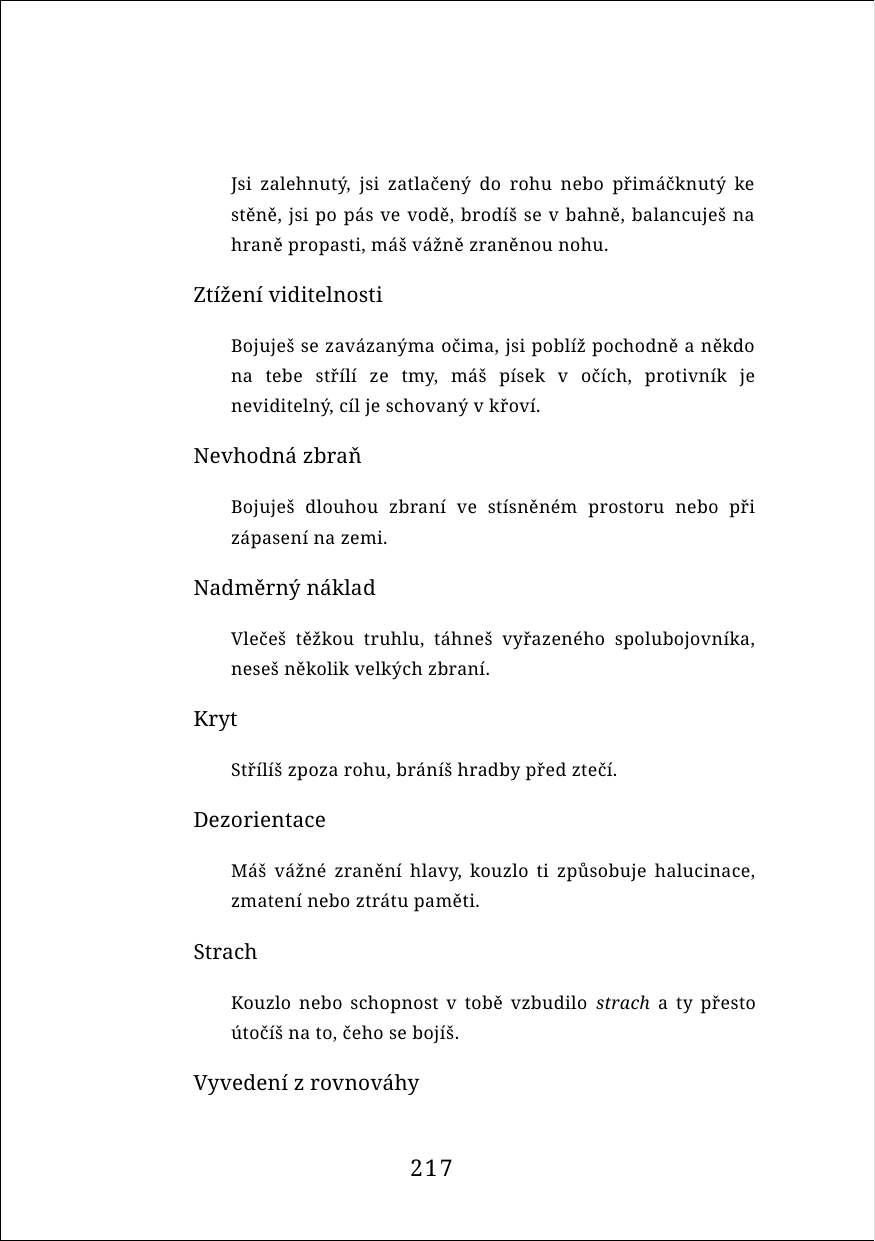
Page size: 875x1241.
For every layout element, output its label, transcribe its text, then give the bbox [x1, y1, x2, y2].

list Střílíš zpoza rohu, bráníš hradby před ztečí. [193, 758, 756, 782]
list Máš vážné zranění hlavy, kouzlo ti způsobuje halucinace, zmatení nebo ztrátu paměti. [193, 859, 756, 913]
list Strach [156, 937, 756, 965]
list Bojuješ se zavázanýma očima, jsi poblíž pochodně a někdo na tebe střílí ze tmy, máš písek v očích, protivník je neviditelný, cíl je schovaný v křoví. [193, 333, 756, 418]
list Bojuješ dlouhou zbraní ve stísněném prostoru nebo při zápasení na zemi. [193, 495, 756, 549]
list Vlečeš těžkou truhlu, táhneš vyřazeného spolubojovníka, neseš několik velkých zbraní. [193, 626, 756, 681]
list Kryt [156, 704, 756, 733]
list Dezorientace [156, 806, 756, 834]
list Vyvedení z rovnováhy [156, 1068, 756, 1097]
list Ztížení viditelnosti [156, 280, 756, 308]
list Kouzlo nebo schopnost v tobě vzbudilo strach a ty přesto útočíš na to, čeho se bojíš. [193, 990, 756, 1044]
list Nadměrný náklad [156, 573, 756, 601]
list Jsi zalehnutý, jsi zatlačený do rohu nebo přimáčknutý ke stěně, jsi po pás ve vodě, brodíš se v bahně, balancuješ na hraně propasti, máš vážně zraněnou nohu. [193, 172, 756, 256]
list Nevhodná zbraň [156, 442, 756, 470]
